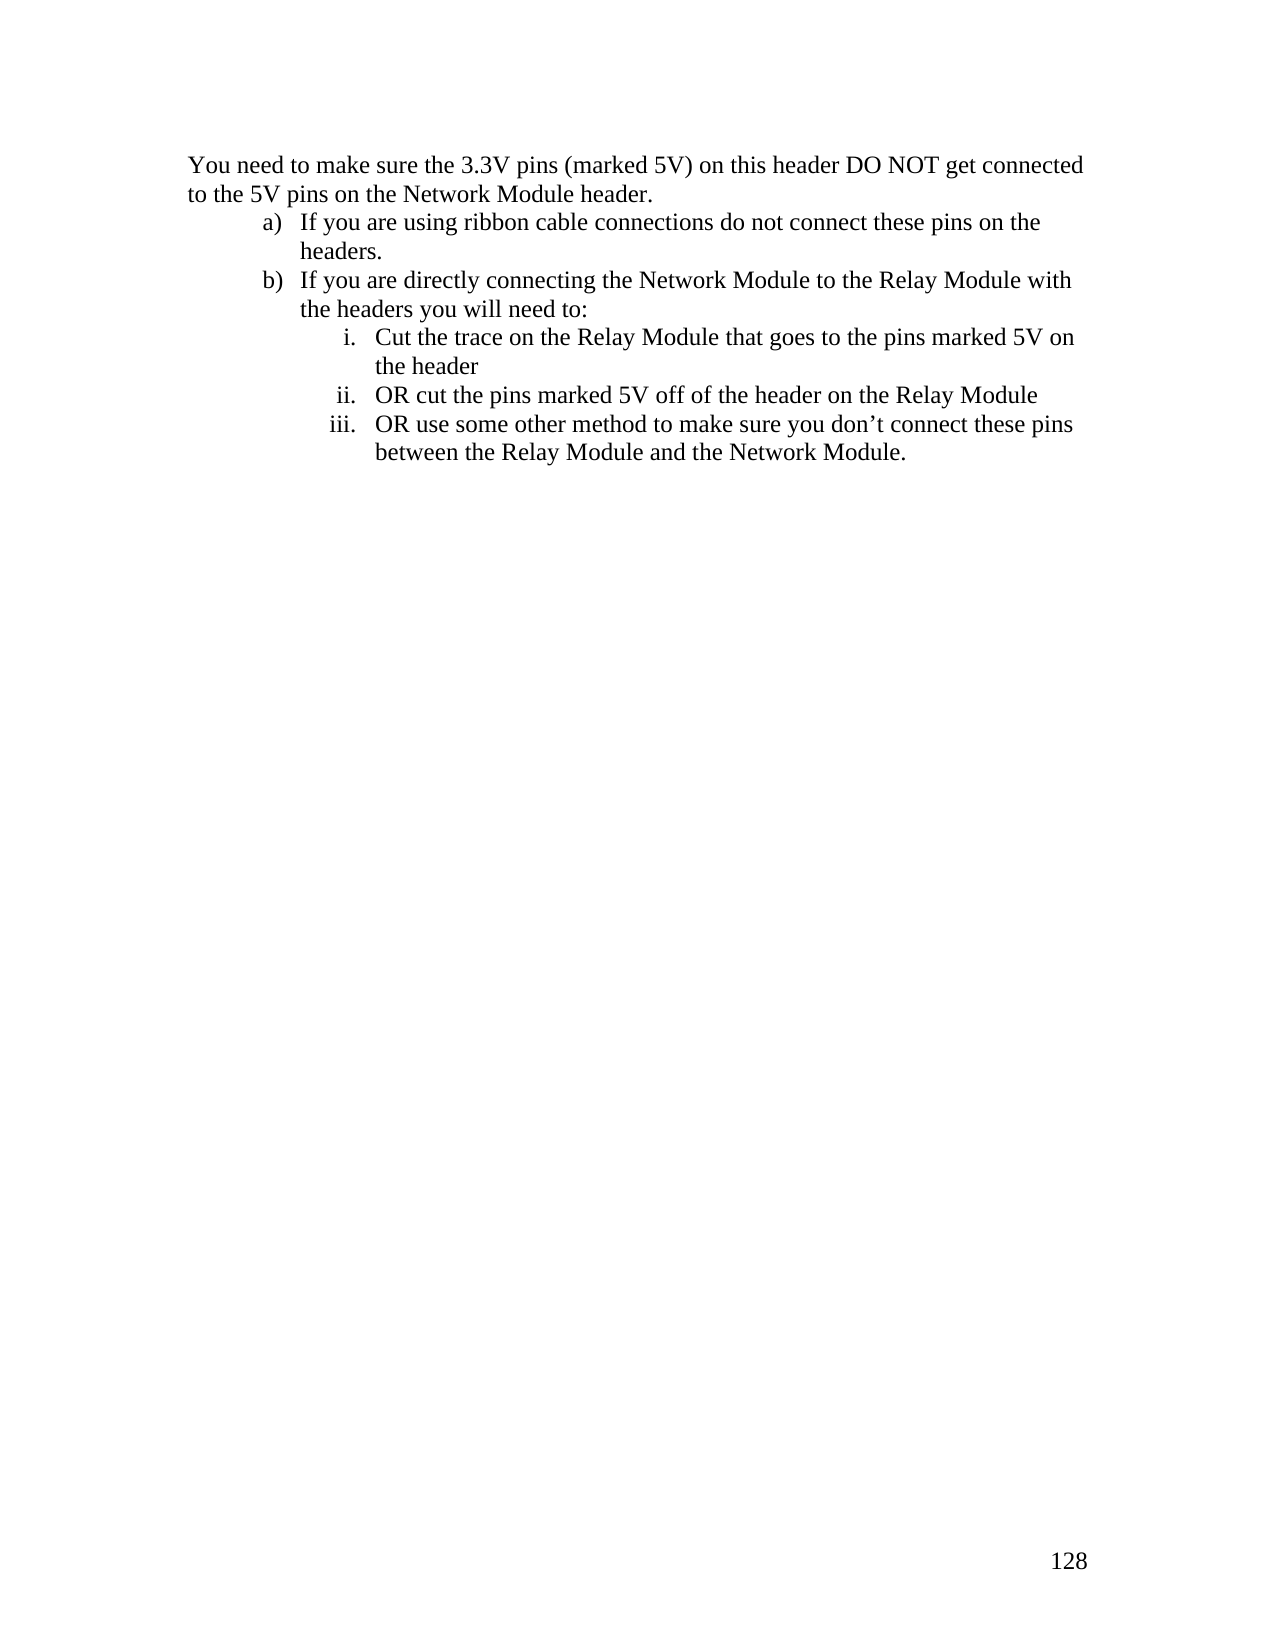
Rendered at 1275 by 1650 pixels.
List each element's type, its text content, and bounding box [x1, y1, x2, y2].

list OR cut the pins marked 5V off of the header on the Relay Module [356, 380, 1087, 409]
list If you are directly connecting the Network Module to the Relay Module with the headers you will need to: [262, 265, 1087, 322]
list Cut the trace on the Relay Module that goes to the pins marked 5V on the header [356, 322, 1087, 380]
list If you are using ribbon cable connections do not connect these pins on the headers. [262, 207, 1087, 265]
list OR use some other method to make sure you don’t connect these pins between the Relay Module and the Network Module. [356, 409, 1087, 466]
text You need to make sure the 3.3V pins (marked 5V) on this header DO NOT get connected to the 5V pins on the Network Module header. [187, 150, 1087, 207]
